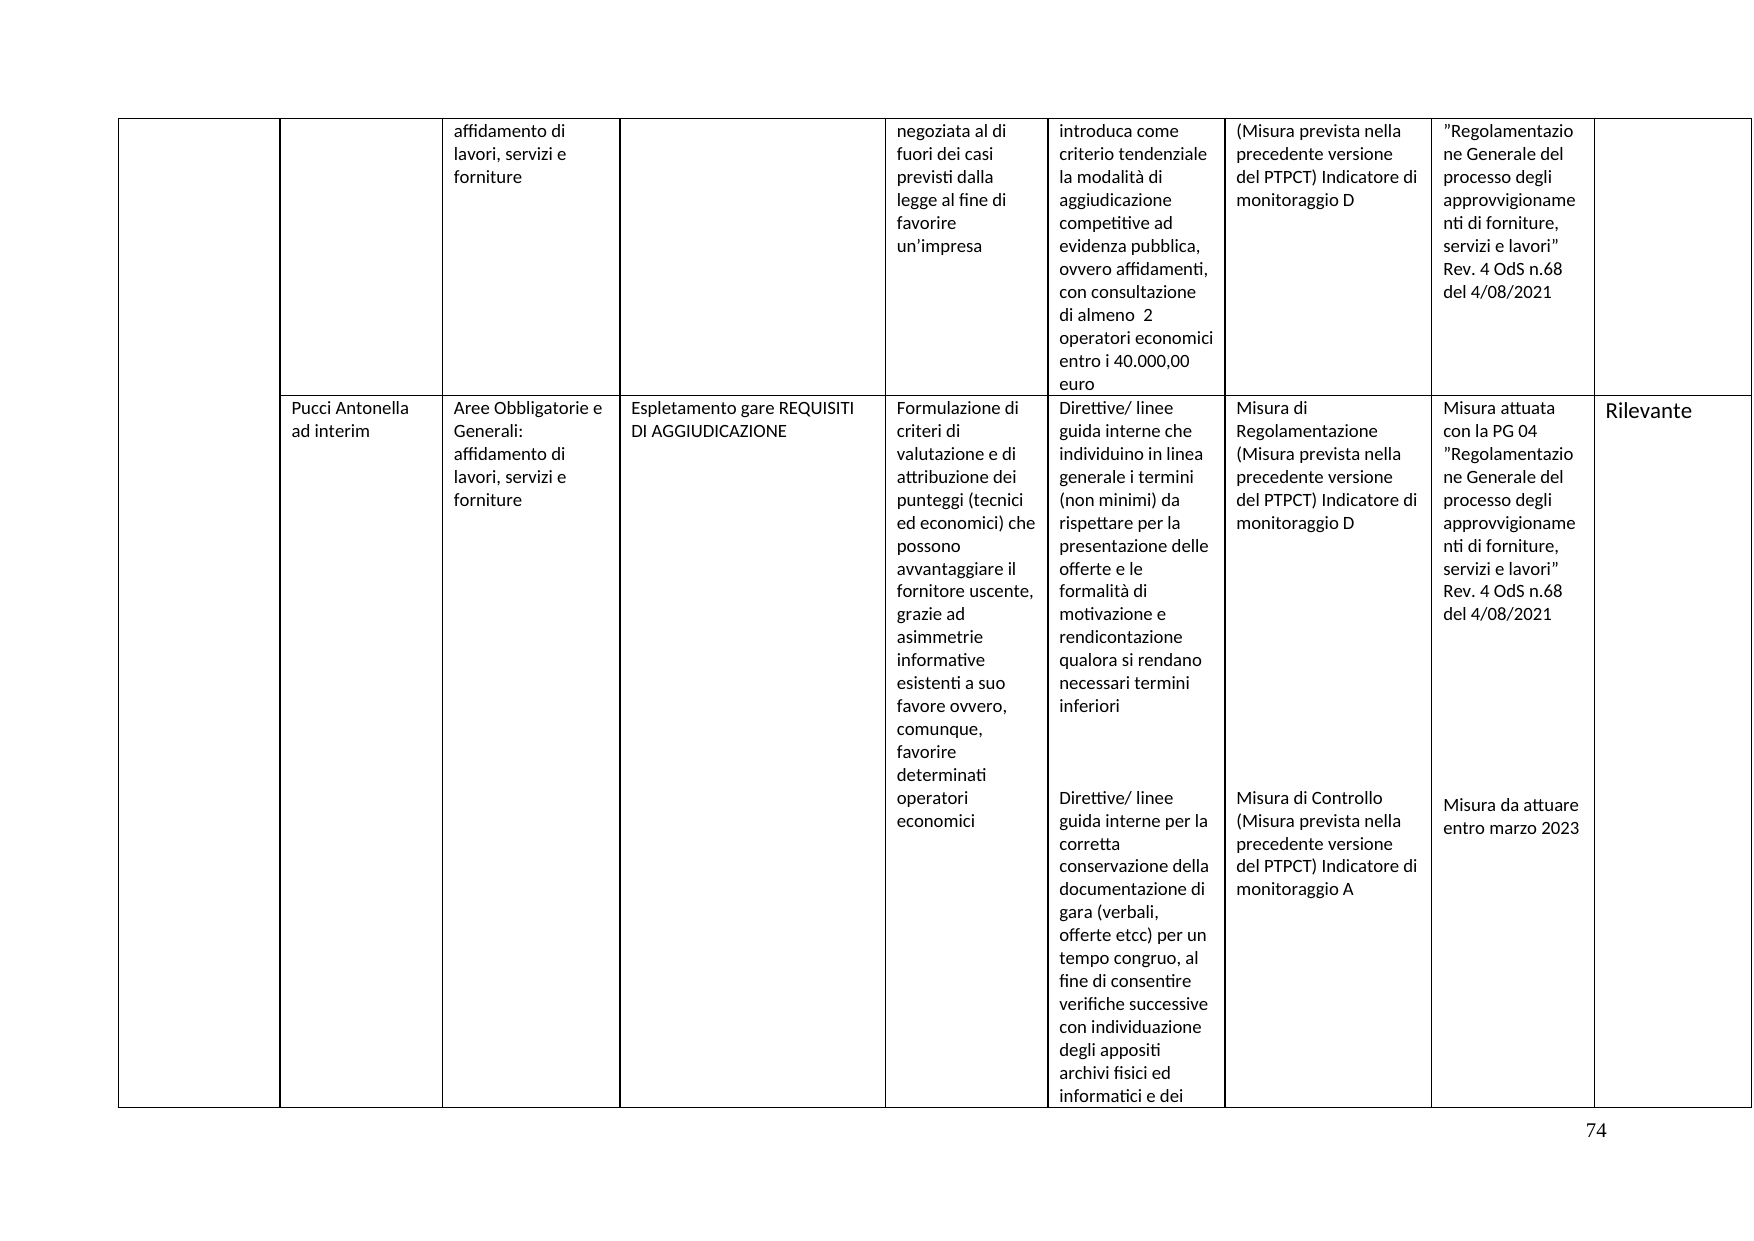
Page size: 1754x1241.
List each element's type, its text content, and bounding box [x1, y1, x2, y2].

table_cell Misura di Regolamentazione (Misura prevista nella precedente versione del PTPCT) Indicatore di monitoraggio D Misura di Controllo (Misura prevista nella precedente versione del PTPCT) Indicatore di monitoraggio A [1226, 396, 1431, 1107]
table_cell Pucci Antonella ad interim [281, 396, 442, 1107]
table_cell Misura attuata con la PG 04 ”Regolamentazione Generale del processo degli approvvigionamenti di forniture, servizi e lavori” Rev. 4 OdS n.68 del 4/08/2021 Misura da attuare entro marzo 2023 [1432, 396, 1594, 1107]
table_cell affidamento di lavori, servizi e forniture [443, 119, 619, 395]
table_cell negoziata al di fuori dei casi previsti dalla legge al fine di favorire un’impresa [886, 119, 1047, 395]
table_cell Espletamento gare REQUISITI DI AGGIUDICAZIONE [621, 396, 885, 1107]
table_cell Formulazione di criteri di valutazione e di attribuzione dei punteggi (tecnici ed economici) che possono avvantaggiare il fornitore uscente, grazie ad asimmetrie informative esistenti a suo favore ovvero, comunque, favorire determinati operatori economici [886, 396, 1047, 1107]
table_cell [621, 119, 885, 395]
table_cell (Misura prevista nella precedente versione del PTPCT) Indicatore di monitoraggio D [1226, 119, 1431, 395]
table_cell introduca come criterio tendenziale la modalità di aggiudicazione competitive ad evidenza pubblica, ovvero affidamenti, con consultazione di almeno 2 operatori economici entro i 40.000,00 euro [1049, 119, 1224, 395]
table_cell ”Regolamentazione Generale del processo degli approvvigionamenti di forniture, servizi e lavori” Rev. 4 OdS n.68 del 4/08/2021 [1432, 119, 1594, 395]
table_cell Aree Obbligatorie e Generali: affidamento di lavori, servizi e forniture [443, 396, 619, 1107]
table_cell [281, 119, 442, 395]
table_cell Direttive/ linee guida interne che individuino in linea generale i termini (non minimi) da rispettare per la presentazione delle offerte e le formalità di motivazione e rendicontazione qualora si rendano necessari termini inferiori Direttive/ linee guida interne per la corretta conservazione della documentazione di gara (verbali, offerte etcc) per un tempo congruo, al fine di consentire verifiche successive con individuazione degli appositi archivi fisici ed informatici e dei [1049, 396, 1224, 1107]
table_cell Rilevante [1595, 396, 1751, 1107]
table_cell [119, 119, 279, 1107]
table_cell [1595, 119, 1751, 395]
